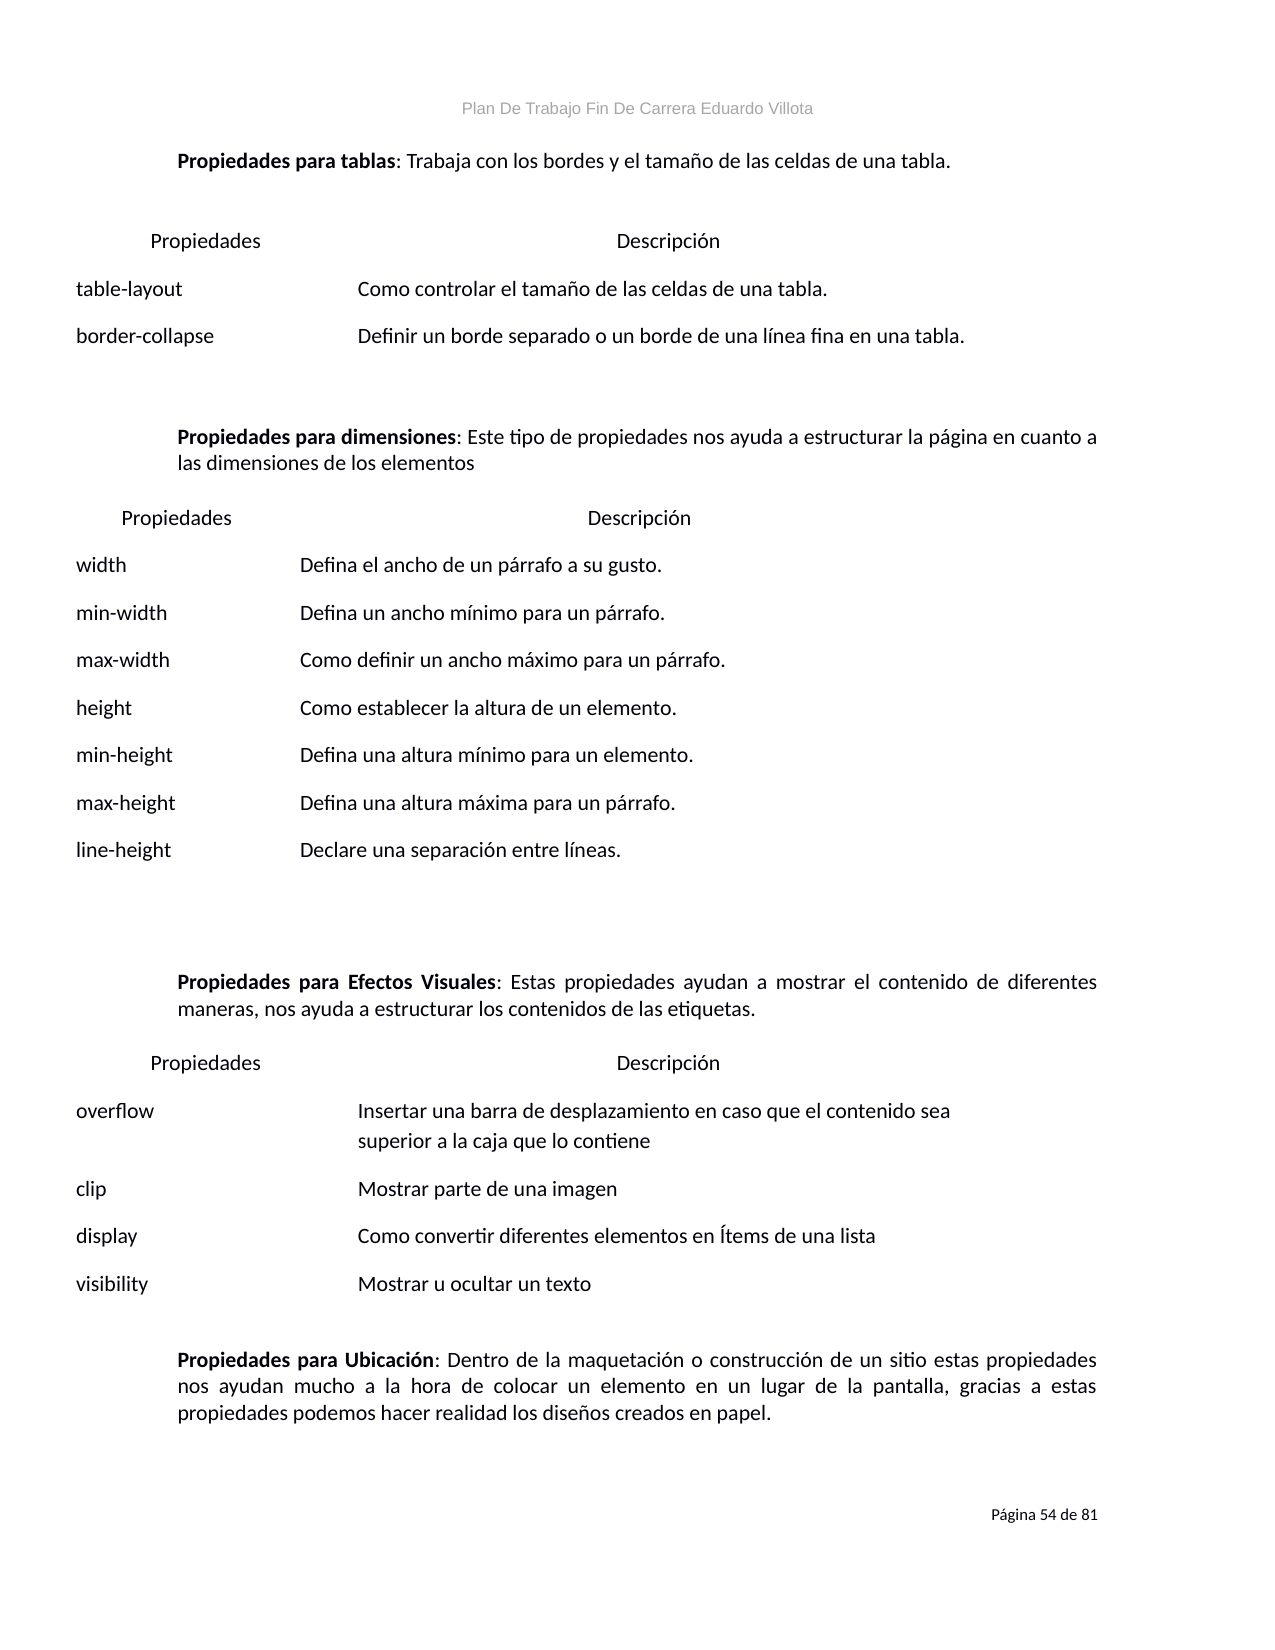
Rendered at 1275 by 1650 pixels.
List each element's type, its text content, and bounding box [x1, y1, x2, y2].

table_cell width [65, 552, 288, 599]
table_cell clip [65, 1175, 346, 1223]
table_header Descripción [346, 1050, 990, 1097]
table_cell Como controlar el tamaño de las celdas de una tabla. [346, 275, 990, 322]
table_cell max-height [65, 789, 288, 837]
table_header Descripción [289, 504, 990, 552]
table_cell Defina una altura mínimo para un elemento. [289, 742, 990, 789]
table_cell display [65, 1223, 346, 1270]
table_cell Como convertir diferentes elementos en Ítems de una lista [346, 1223, 990, 1270]
table_cell Defina una altura máxima para un párrafo. [289, 789, 990, 837]
table_cell height [65, 694, 288, 742]
table_cell Defina un ancho mínimo para un párrafo. [289, 599, 990, 647]
table_cell line-height [65, 837, 288, 884]
text Propiedades para Efectos Visuales: Estas propiedades ayudan a mostrar el contenido de diferentes maneras, nos ayuda a estructurar los contenidos de las etiquetas. [177, 968, 1098, 1022]
table_cell table-layout [65, 275, 346, 322]
text Propiedades para dimensiones: Este tipo de propiedades nos ayuda a estructurar la página en cuanto a las dimensiones de los elementos [177, 423, 1098, 476]
table_cell Insertar una barra de desplazamiento en caso que el contenido sea superior a la caja que lo contiene [346, 1097, 990, 1175]
table_header Propiedades [65, 1050, 346, 1097]
table_cell border-collapse [65, 322, 346, 370]
table_cell Mostrar parte de una imagen [346, 1175, 990, 1223]
table_header Propiedades [65, 504, 288, 552]
table_cell Como definir un ancho máximo para un párrafo. [289, 647, 990, 694]
table_cell min-width [65, 599, 288, 647]
table_cell max-width [65, 647, 288, 694]
text Propiedades para tablas: Trabaja con los bordes y el tamaño de las celdas de una tabla. [177, 148, 1098, 174]
text Propiedades para Ubicación: Dentro de la maquetación o construcción de un sitio estas propiedades nos ayudan mucho a la hora de colocar un elemento en un lugar de la pantalla, gracias a estas propiedades podemos hacer realidad los diseños creados en papel. [177, 1346, 1098, 1426]
table_cell overflow [65, 1097, 346, 1175]
table_header Descripción [346, 227, 990, 275]
table_header Propiedades [65, 227, 346, 275]
table_cell min-height [65, 742, 288, 789]
table_cell Defina el ancho de un párrafo a su gusto. [289, 552, 990, 599]
table_cell visibility [65, 1270, 346, 1318]
table_cell Declare una separación entre líneas. [289, 837, 990, 884]
table_cell Mostrar u ocultar un texto [346, 1270, 990, 1318]
table_cell Definir un borde separado o un borde de una línea fina en una tabla. [346, 322, 990, 370]
table_cell Como establecer la altura de un elemento. [289, 694, 990, 742]
